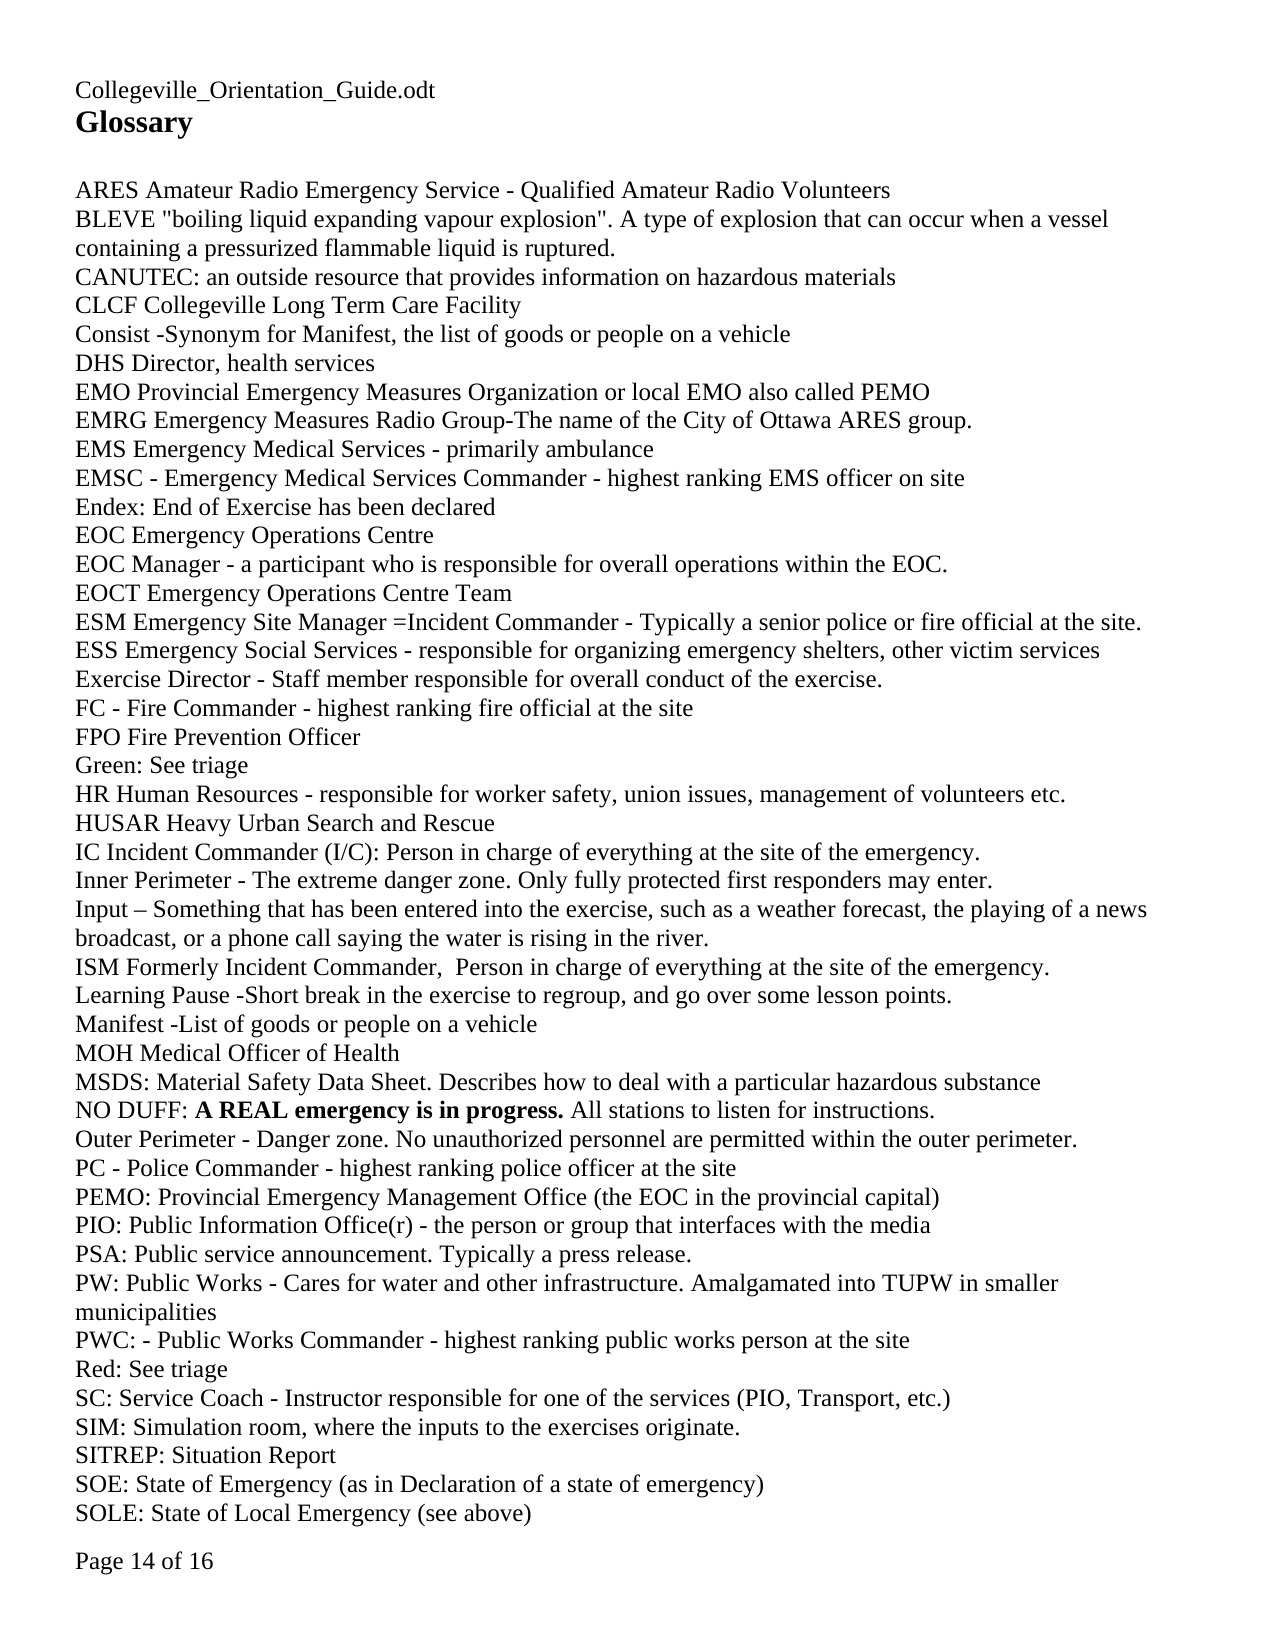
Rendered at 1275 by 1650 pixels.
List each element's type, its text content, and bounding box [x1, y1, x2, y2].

text EOC Emergency Operations Centre [75, 521, 1200, 549]
text EMS Emergency Medical Services - primarily ambulance [75, 434, 1200, 463]
text Input – Something that has been entered into the exercise, such as a weather forecast, the playing of a news broadcast, or a phone call saying the water is rising in the river. [75, 894, 1200, 952]
text SOLE: State of Local Emergency (see above) [75, 1498, 1200, 1527]
text DHS Director, health services [75, 348, 1200, 377]
text HR Human Resources - responsible for worker safety, union issues, management of volunteers etc. [75, 779, 1200, 808]
text SIM: Simulation room, where the inputs to the exercises originate. [75, 1412, 1200, 1441]
text PEMO: Provincial Emergency Management Office (the EOC in the provincial capital) [75, 1182, 1200, 1211]
text IC Incident Commander (I/C): Person in charge of everything at the site of the emergency. [75, 837, 1200, 866]
text PWC: - Public Works Commander - highest ranking public works person at the site [75, 1326, 1200, 1354]
text MOH Medical Officer of Health MSDS: Material Safety Data Sheet. Describes how to deal with a particular hazardous substance [75, 1038, 1200, 1096]
text EMSC - Emergency Medical Services Commander - highest ranking EMS officer on site [75, 463, 1200, 492]
text CANUTEC: an outside resource that provides information on hazardous materials [75, 262, 1200, 291]
text PSA: Public service announcement. Typically a press release. [75, 1239, 1200, 1268]
text EOC Manager - a participant who is responsible for overall operations within the EOC. [75, 549, 1200, 578]
text EMRG Emergency Measures Radio Group-The name of the City of Ottawa ARES group. [75, 406, 1200, 434]
text Consist -Synonym for Manifest, the list of goods or people on a vehicle [75, 319, 1200, 348]
text EMO Provincial Emergency Measures Organization or local EMO also called PEMO [75, 377, 1200, 406]
text ISM Formerly Incident Commander, Person in charge of everything at the site of the emergency. [75, 952, 1200, 981]
text Outer Perimeter - Danger zone. No unauthorized personnel are permitted within the outer perimeter. [75, 1124, 1200, 1153]
text Manifest -List of goods or people on a vehicle [75, 1009, 1200, 1038]
text EOCT Emergency Operations Centre Team [75, 578, 1200, 607]
text Inner Perimeter - The extreme danger zone. Only fully protected first responders may enter. [75, 866, 1200, 894]
text PIO: Public Information Office(r) - the person or group that interfaces with the media [75, 1211, 1200, 1239]
text Red: See triage [75, 1354, 1200, 1383]
text Glossary [75, 104, 1200, 140]
text HUSAR Heavy Urban Search and Rescue [75, 808, 1200, 837]
text SC: Service Coach - Instructor responsible for one of the services (PIO, Transport, etc.) [75, 1383, 1200, 1412]
text ESM Emergency Site Manager =Incident Commander - Typically a senior police or fire official at the site. [75, 607, 1200, 636]
text Endex: End of Exercise has been declared [75, 492, 1200, 521]
text CLCF Collegeville Long Term Care Facility [75, 291, 1200, 319]
text FC - Fire Commander - highest ranking fire official at the site [75, 693, 1200, 722]
text ARES Amateur Radio Emergency Service - Qualified Amateur Radio Volunteers [75, 176, 1200, 204]
text Learning Pause -Short break in the exercise to regroup, and go over some lesson points. [75, 981, 1200, 1009]
text SOE: State of Emergency (as in Declaration of a state of emergency) [75, 1469, 1200, 1498]
text ESS Emergency Social Services - responsible for organizing emergency shelters, other victim services [75, 636, 1200, 664]
text PW: Public Works - Cares for water and other infrastructure. Amalgamated into TUPW in smaller municipalities [75, 1268, 1200, 1326]
text BLEVE "boiling liquid expanding vapour explosion". A type of explosion that can occur when a vessel containing a pressurized flammable liquid is ruptured. [75, 204, 1200, 262]
text Green: See triage [75, 751, 1200, 779]
text NO DUFF: A REAL emergency is in progress. All stations to listen for instructions. [75, 1096, 1200, 1124]
text FPO Fire Prevention Officer [75, 722, 1200, 751]
text Exercise Director - Staff member responsible for overall conduct of the exercise. [75, 664, 1200, 693]
text SITREP: Situation Report [75, 1441, 1200, 1469]
text PC - Police Commander - highest ranking police officer at the site [75, 1153, 1200, 1182]
